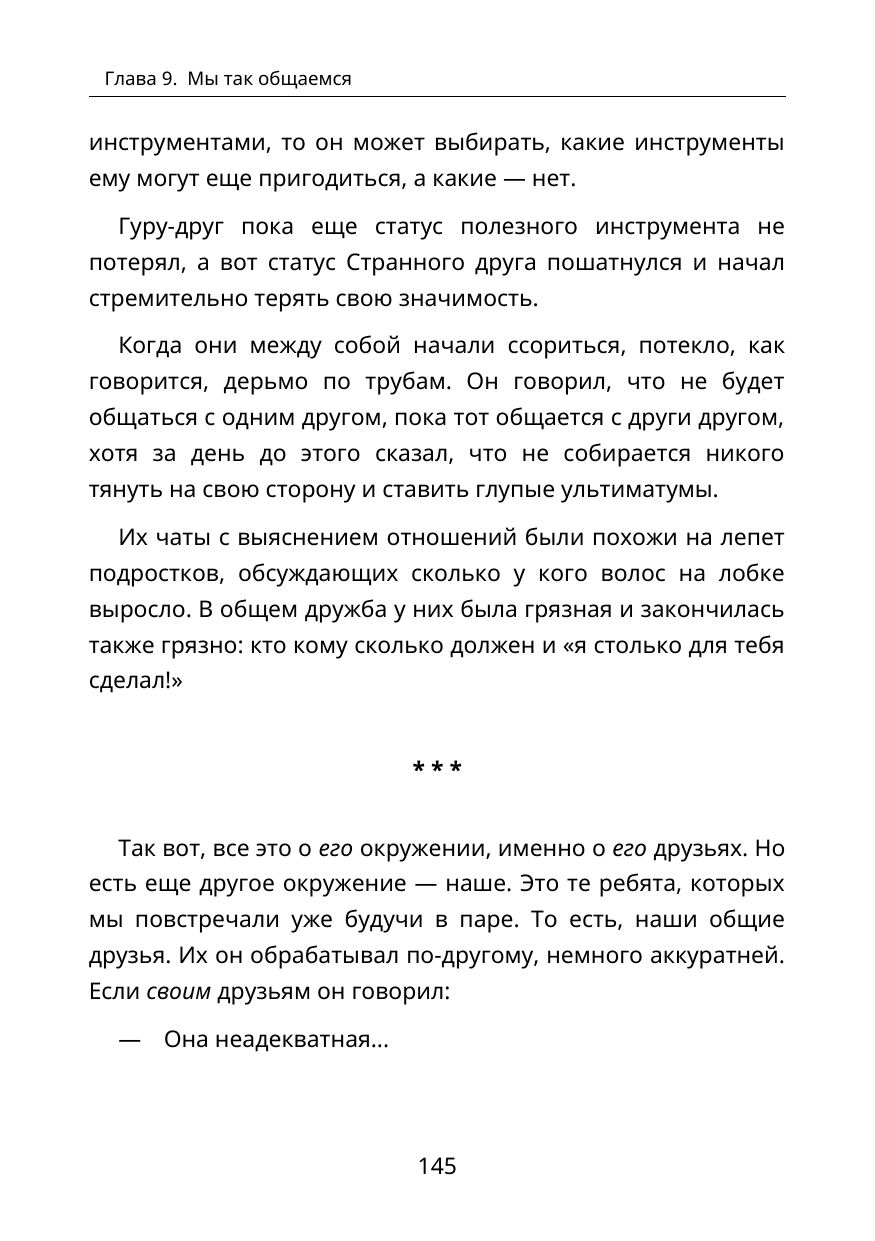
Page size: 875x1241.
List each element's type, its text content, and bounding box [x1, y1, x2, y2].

text Когда они между собой начали ссориться, потекло, как говорится, дерьмо по трубам. Он говорил, что не будет общаться с одним другом, пока тот общается с други другом, хотя за день до этого сказал, что не собирается никого тянуть на свою сторону и ставить глупые ультиматумы. [88, 329, 786, 504]
list Она неадекватная... [88, 1023, 786, 1054]
text Их чаты с выяснением отношений были похожи на лепет подростков, обсуждающих сколько у кого волос на лобке выросло. В общем дружба у них была грязная и закончилась также грязно: кто кому сколько должен и «я столько для тебя сделал!» [88, 521, 786, 696]
text инструментами, то он может выбирать, какие инструменты ему могут еще пригодиться, а какие — нет. [88, 126, 786, 193]
text Так вот, все это о его окружении, именно о его друзьях. Но есть еще другое окружение — наше. Это те ребята, которых мы повстречали уже будучи в паре. То есть, наши общие друзья. Их он обрабатывал по-другому, немного аккуратней. Если своим друзьям он говорил: [88, 831, 786, 1006]
text Гуру-друг пока еще статус полезного инструмента не потерял, а вот статус Странного друга пошатнулся и начал стремительно терять свою значимость. [88, 210, 786, 313]
subtitle * * * [88, 754, 786, 785]
